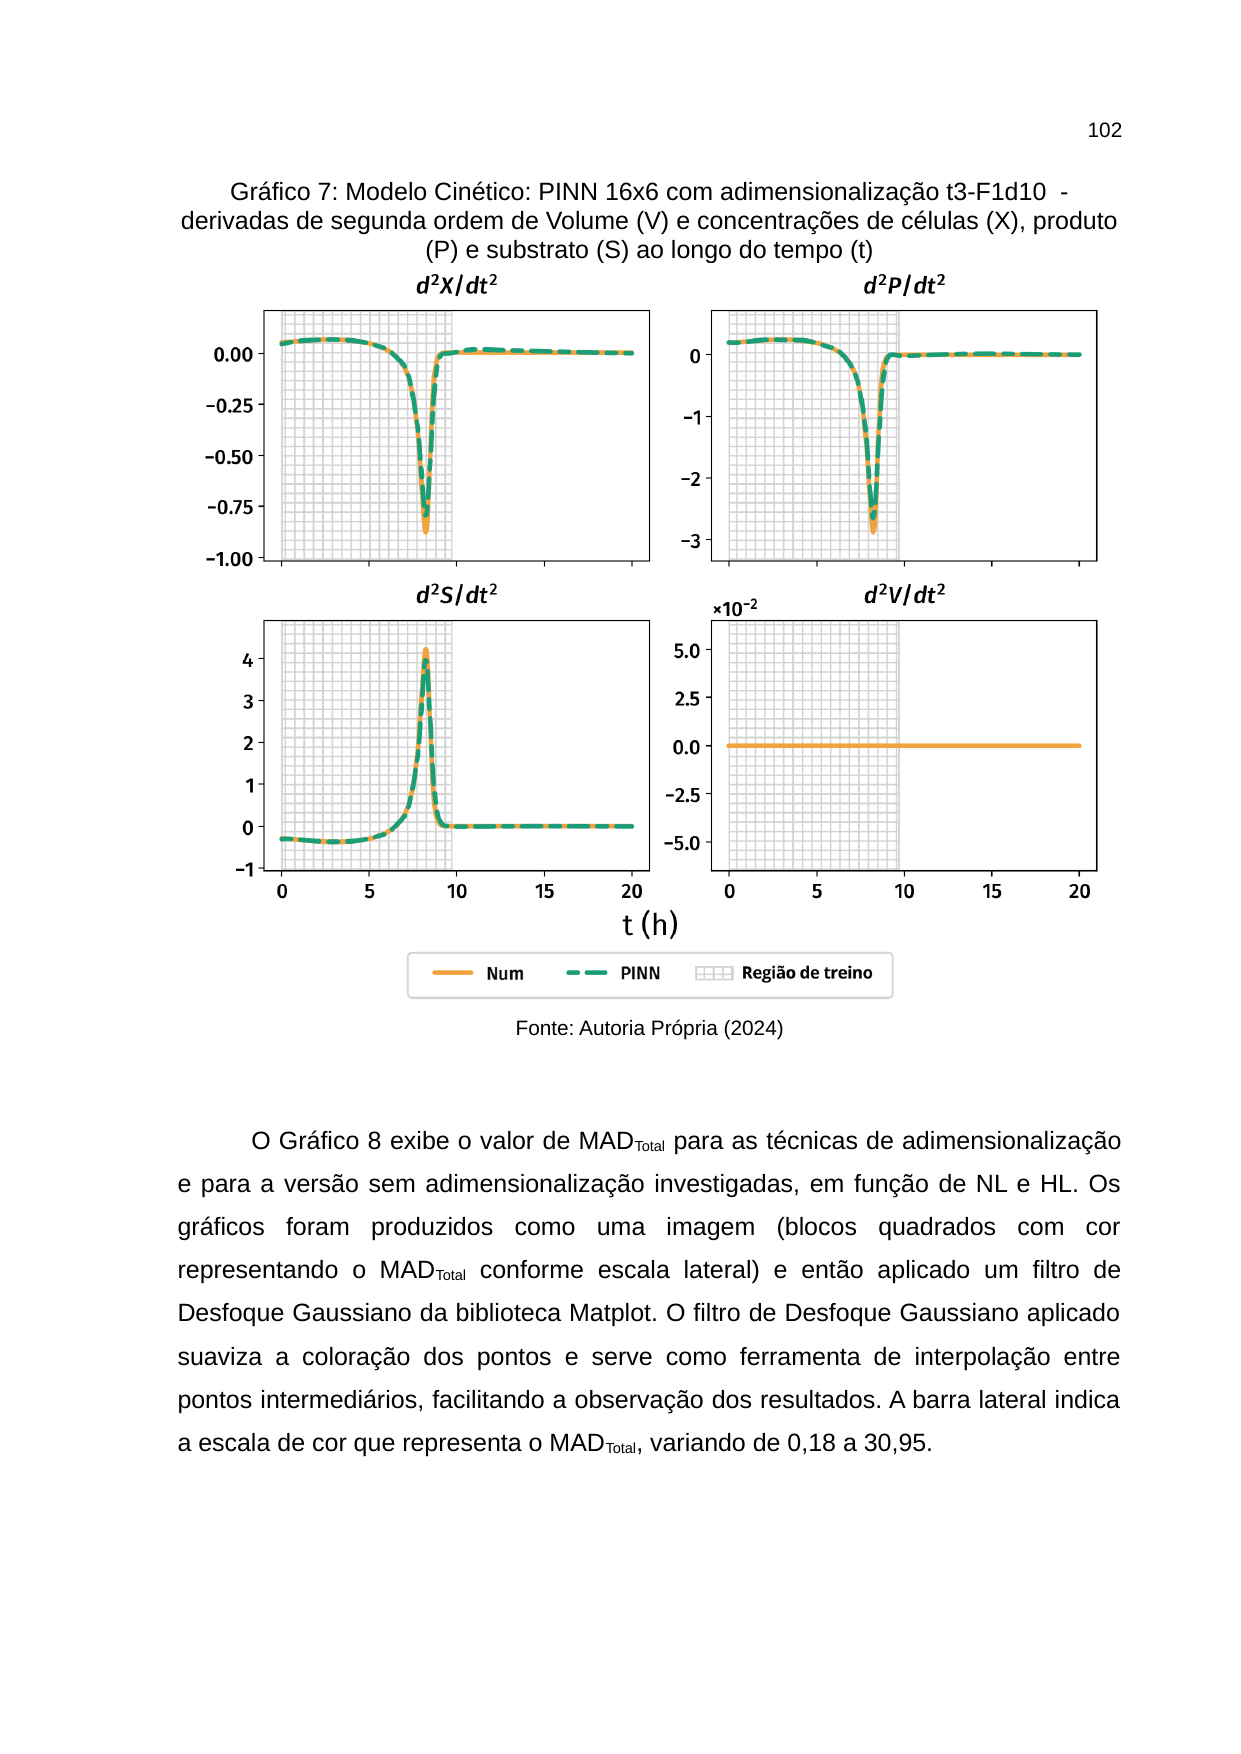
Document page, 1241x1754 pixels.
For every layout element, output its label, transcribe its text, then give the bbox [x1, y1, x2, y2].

text O Gráfico 8 exibe o valor de MADTotal para as técnicas de adimensionalização e para a versão sem adimensionalização investigadas, em função de NL e HL. Os gráficos foram produzidos como uma imagem (blocos quadrados com cor representando o MADTotal conforme escala lateral) e então aplicado um filtro de Desfoque Gaussiano da biblioteca Matplot. O filtro de Desfoque Gaussiano aplicado suaviza a coloração dos pontos e serve como ferramenta de interpolação entre pontos intermediários, facilitando a observação dos resultados. A barra lateral indica a escala de cor que representa o MADTotal, variando de 0,18 a 30,95. [177, 1126, 1122, 1456]
picture [177, 263, 1123, 1016]
text Gráfico 7: Modelo Cinético: PINN 16x6 com adimensionalização t3-F1d10 - derivadas de segunda ordem de Volume (V) e concentrações de células (X), produto (P) e substrato (S) ao longo do tempo (t) [177, 177, 1122, 263]
text Fonte: Autoria Própria (2024) [177, 1016, 1122, 1039]
